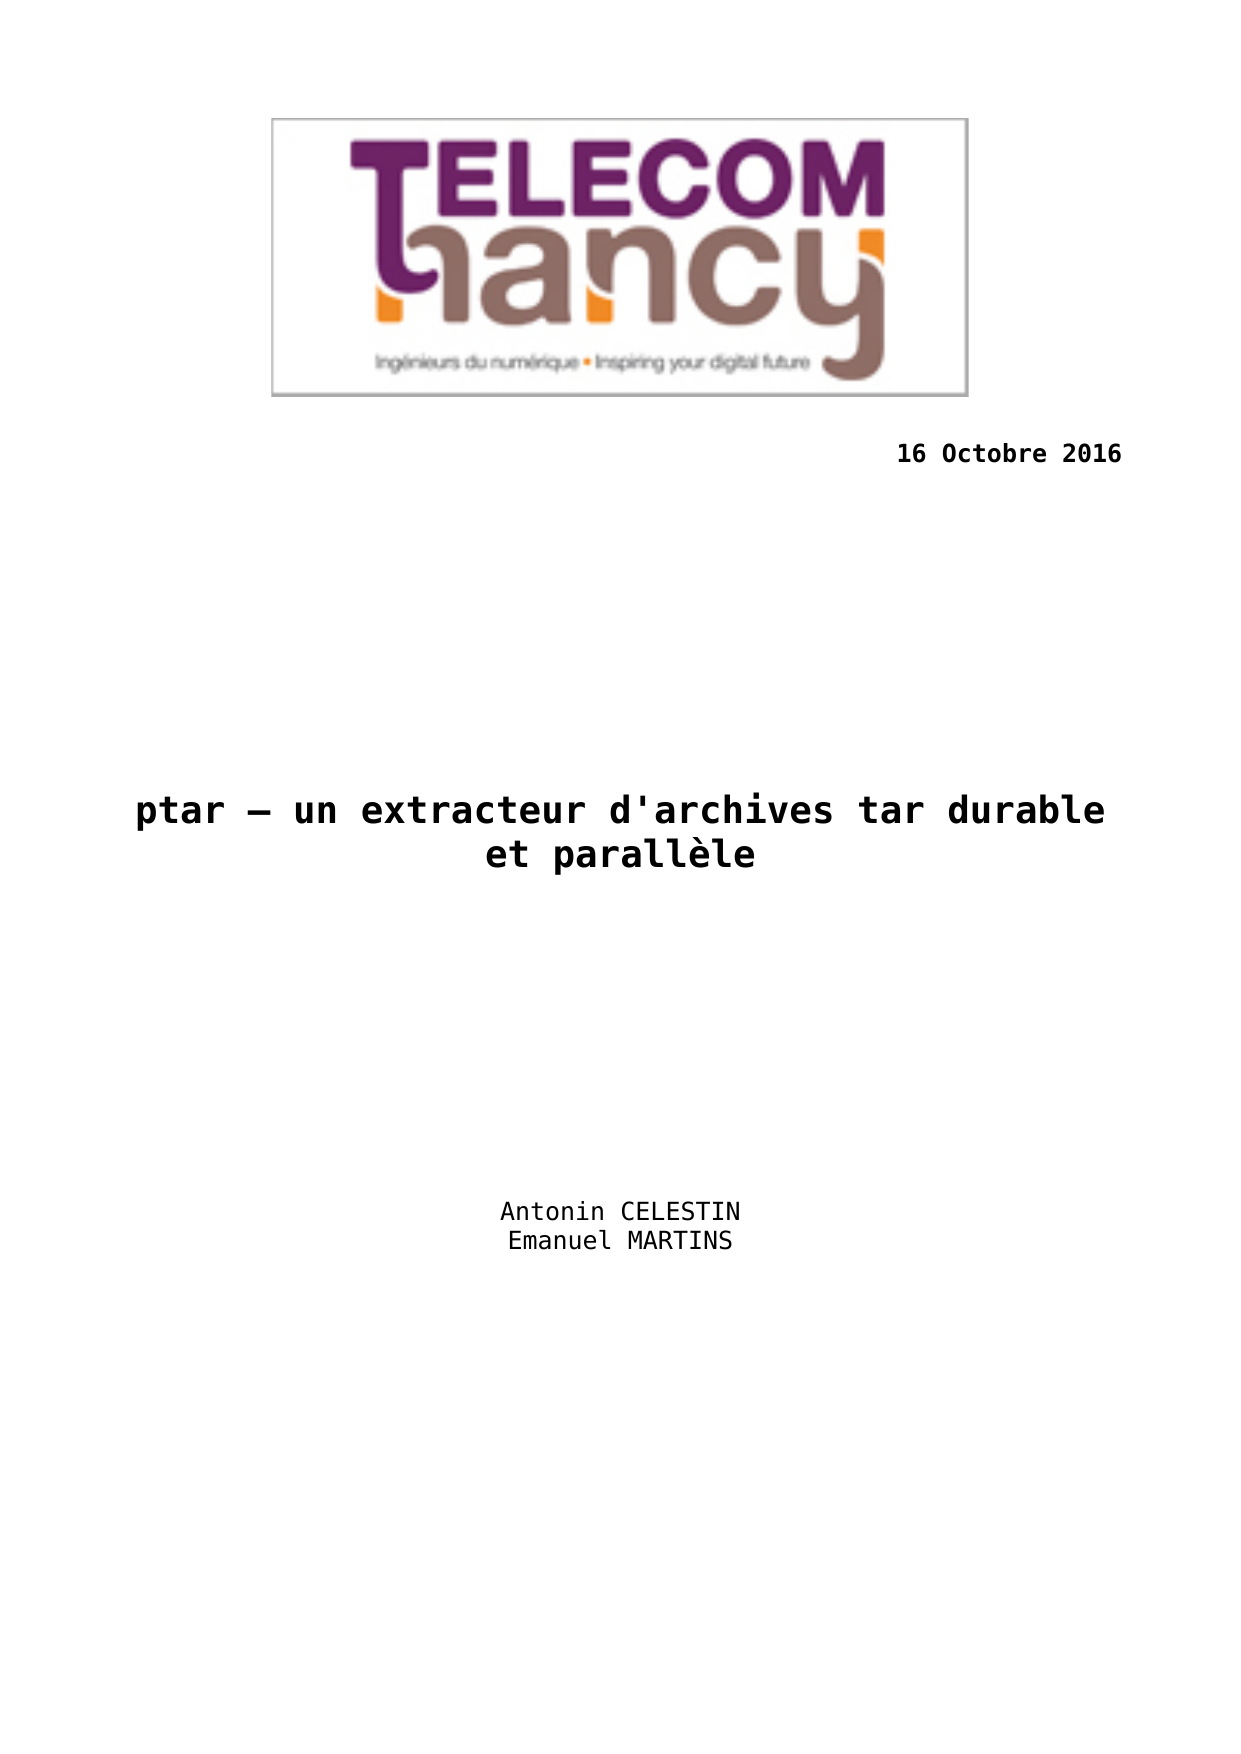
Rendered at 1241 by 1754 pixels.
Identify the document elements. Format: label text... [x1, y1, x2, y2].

text 16 Octobre 2016 [118, 439, 1122, 468]
picture [271, 118, 969, 397]
text ptar – un extracteur d'archives tar durable et parallèle [118, 789, 1122, 876]
text Emanuel MARTINS [118, 1226, 1122, 1255]
text Antonin CELESTIN [118, 1197, 1122, 1226]
